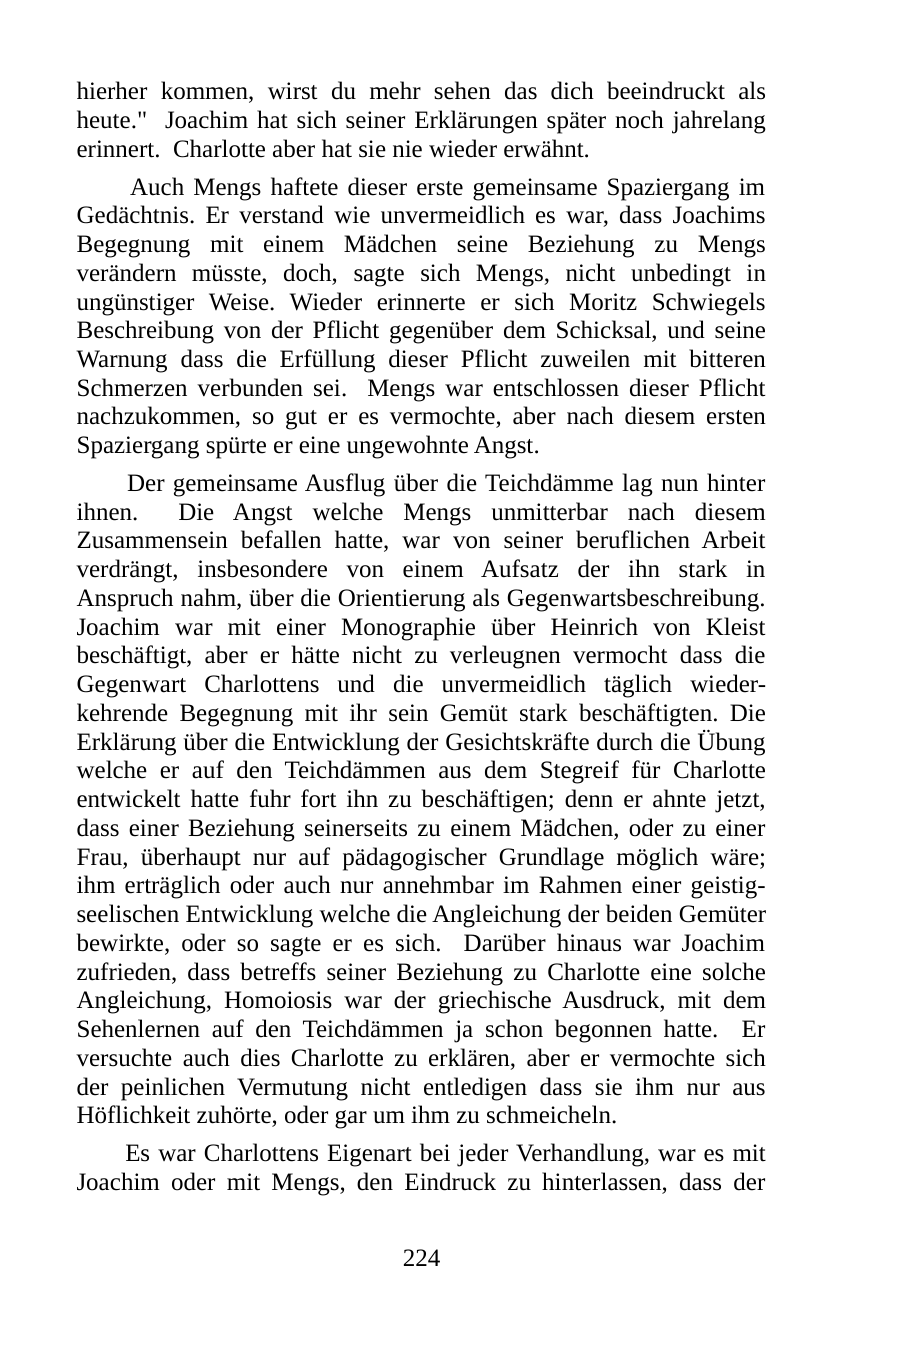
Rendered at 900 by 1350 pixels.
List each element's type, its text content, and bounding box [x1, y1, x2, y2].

text Der gemeinsame Ausflug über die Teichdämme lag nun hinter ihnen. Die Angst welche Mengs unmitterbar nach diesem Zusammensein befallen hatte, war von seiner beruflichen Arbeit verdrängt, insbesondere von einem Aufsatz der ihn stark in Anspruch nahm, über die Orientierung als Gegenwartsbeschreibung. Joachim war mit einer Monographie über Heinrich von Kleist beschäftigt, aber er hätte nicht zu verleugnen vermocht dass die Gegenwart Charlottens und die unvermeidlich täglich wieder-kehrende Begegnung mit ihr sein Gemüt stark beschäftigten. Die Erklärung über die Entwicklung der Gesichtskräfte durch die Übung welche er auf den Teichdämmen aus dem Stegreif für Charlotte entwickelt hatte fuhr fort ihn zu beschäftigen; denn er ahnte jetzt, dass einer Beziehung seinerseits zu einem Mädchen, oder zu einer Frau, überhaupt nur auf pädagogischer Grundlage möglich wäre; ihm erträglich oder auch nur annehmbar im Rahmen einer geistig-seelischen Entwicklung welche die Angleichung der beiden Gemüter bewirkte, oder so sagte er es sich. Darüber hinaus war Joachim zufrieden, dass betreffs seiner Beziehung zu Charlotte eine solche Angleichung, Homoiosis war der griechische Ausdruck, mit dem Sehenlernen auf den Teichdämmen ja schon begonnen hatte. Er versuchte auch dies Charlotte zu erklären, aber er vermochte sich der peinlichen Vermutung nicht entledigen dass sie ihm nur aus Höflichkeit zuhörte, oder gar um ihm zu schmeicheln. [76, 468, 766, 1129]
text Auch Mengs haftete dieser erste gemeinsame Spaziergang im Gedächtnis. Er verstand wie unvermeidlich es war, dass Joachims Begegnung mit einem Mädchen seine Beziehung zu Mengs verändern müsste, doch, sagte sich Mengs, nicht unbedingt in ungünstiger Weise. Wieder erinnerte er sich Moritz Schwiegels Beschreibung von der Pflicht gegenüber dem Schicksal, und seine Warnung dass die Erfüllung dieser Pflicht zuweilen mit bitteren Schmerzen verbunden sei. Mengs war entschlossen dieser Pflicht nachzukommen, so gut er es vermochte, aber nach diesem ersten Spaziergang spürte er eine ungewohnte Angst. [76, 172, 766, 459]
text Es war Charlottens Eigenart bei jeder Verhandlung, war es mit Joachim oder mit Mengs, den Eindruck zu hinterlassen, dass der [76, 1138, 766, 1196]
text hierher kommen, wirst du mehr sehen das dich beeindruckt als heute." Joachim hat sich seiner Erklärungen später noch jahrelang erinnert. Charlotte aber hat sie nie wieder erwähnt. [76, 76, 766, 163]
